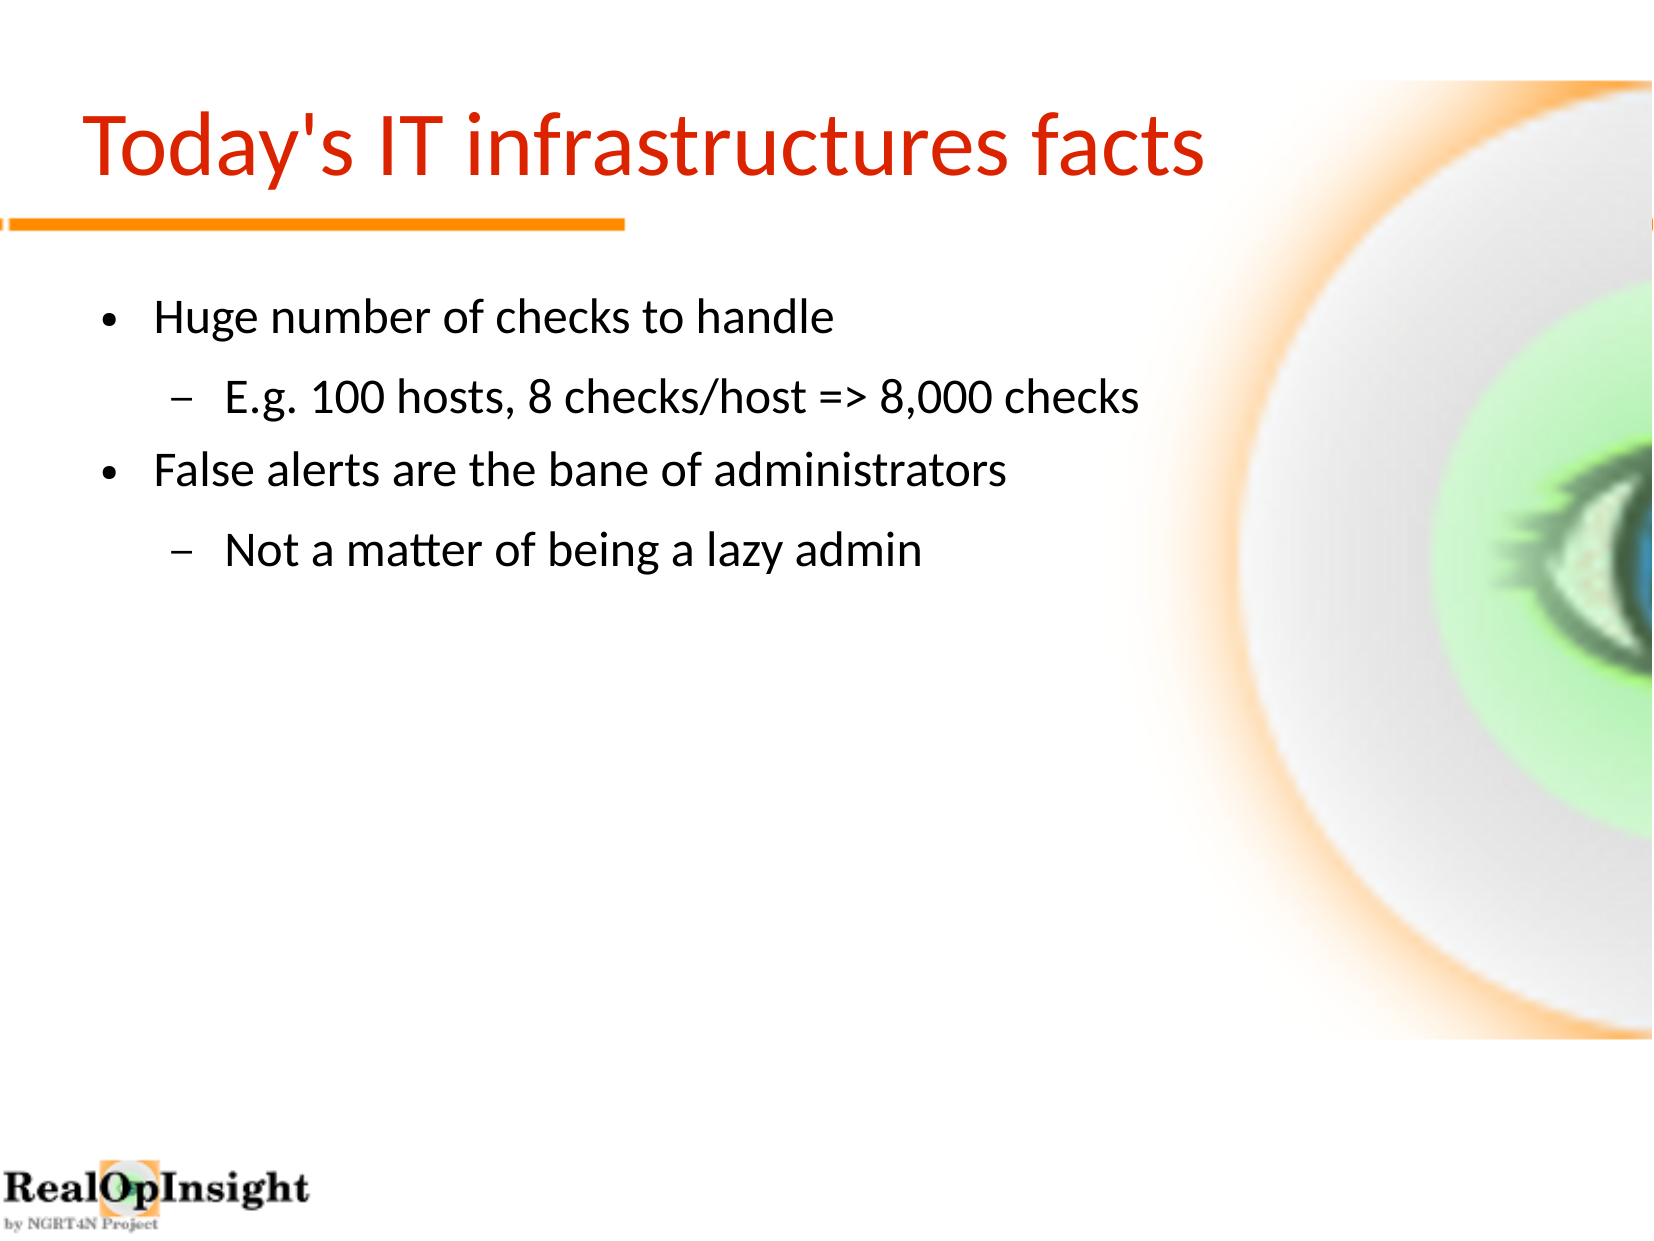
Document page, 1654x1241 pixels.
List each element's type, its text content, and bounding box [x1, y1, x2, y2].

title Today's IT infrastructures facts [82, 49, 1571, 257]
picture [0, 0, 1654, 1241]
list Huge number of checks to handle E.g. 100 hosts, 8 checks/host => 8,000 checks False alerts are the bane of administrators Not a matter of being a lazy admin [82, 296, 1538, 1016]
